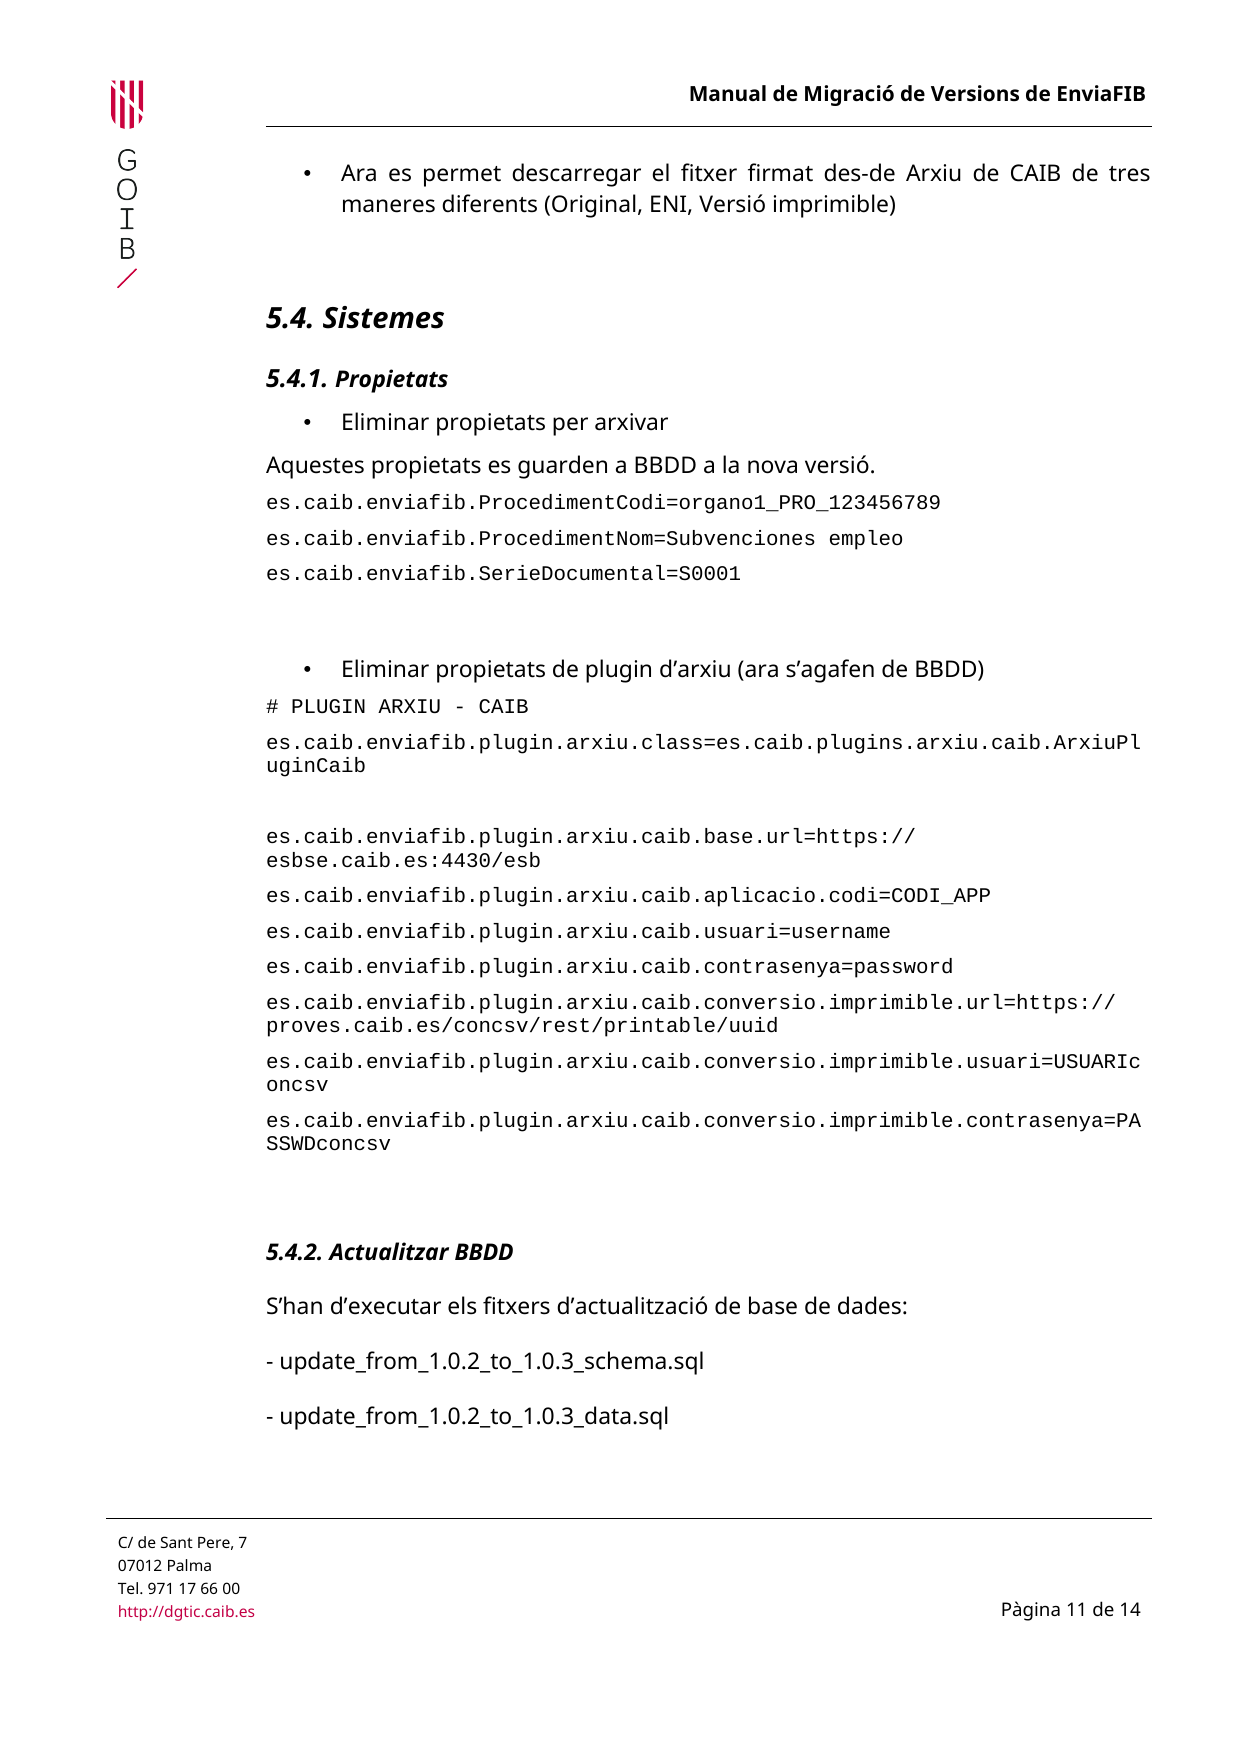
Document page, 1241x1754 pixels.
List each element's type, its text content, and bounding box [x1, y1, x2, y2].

subtitle Actualitzar BBDD [266, 1235, 1152, 1267]
text - update_from_1.0.2_to_1.0.3_schema.sql [266, 1345, 1152, 1376]
list Ara es permet descarregar el fitxer firmat des-de Arxiu de CAIB de tres maneres diferents (Original, ENI, Versió imprimible) [303, 156, 1152, 219]
subtitle Propietats [266, 361, 1152, 394]
text - update_from_1.0.2_to_1.0.3_data.sql [266, 1400, 1152, 1431]
subtitle Sistemes [266, 297, 1152, 337]
text Aquestes propietats es guarden a BBDD a la nova versió. [266, 449, 1152, 481]
list Eliminar propietats de plugin d’arxiu (ara s’agafen de BBDD) [303, 653, 1152, 685]
list Eliminar propietats per arxivar [303, 406, 1152, 438]
picture [82, 57, 172, 319]
text S’han d’executar els fitxers d’actualització de base de dades: [266, 1290, 1152, 1321]
table_header # PLUGIN ARXIU - CAIB es.caib.enviafib.plugin.arxiu.class=es.caib.plugins.arxiu.caib.ArxiuPluginCaib es.caib.enviafib.plugin.arxiu.caib.base.url=https://esbse.caib.es:4430/esb es.caib.enviafib.plugin.arxiu.caib.aplicacio.codi=CODI_APP es.caib.enviafib.plugin.arxiu.caib.usuari=username es.caib.enviafib.plugin.arxiu.caib.contrasenya=password es.caib.enviafib.plugin.arxiu.caib.conversio.imprimible.url=https://proves.caib.es/concsv/rest/printable/uuid es.caib.enviafib.plugin.arxiu.caib.conversio.imprimible.usuari=USUARIconcsv es.caib.enviafib.plugin.arxiu.caib.conversio.imprimible.contrasenya=PASSWDconcsv [266, 696, 1152, 1169]
table_header es.caib.enviafib.ProcedimentCodi=organo1_PRO_123456789 es.caib.enviafib.ProcedimentNom=Subvenciones empleo es.caib.enviafib.SerieDocumental=S0001 [266, 493, 1152, 599]
